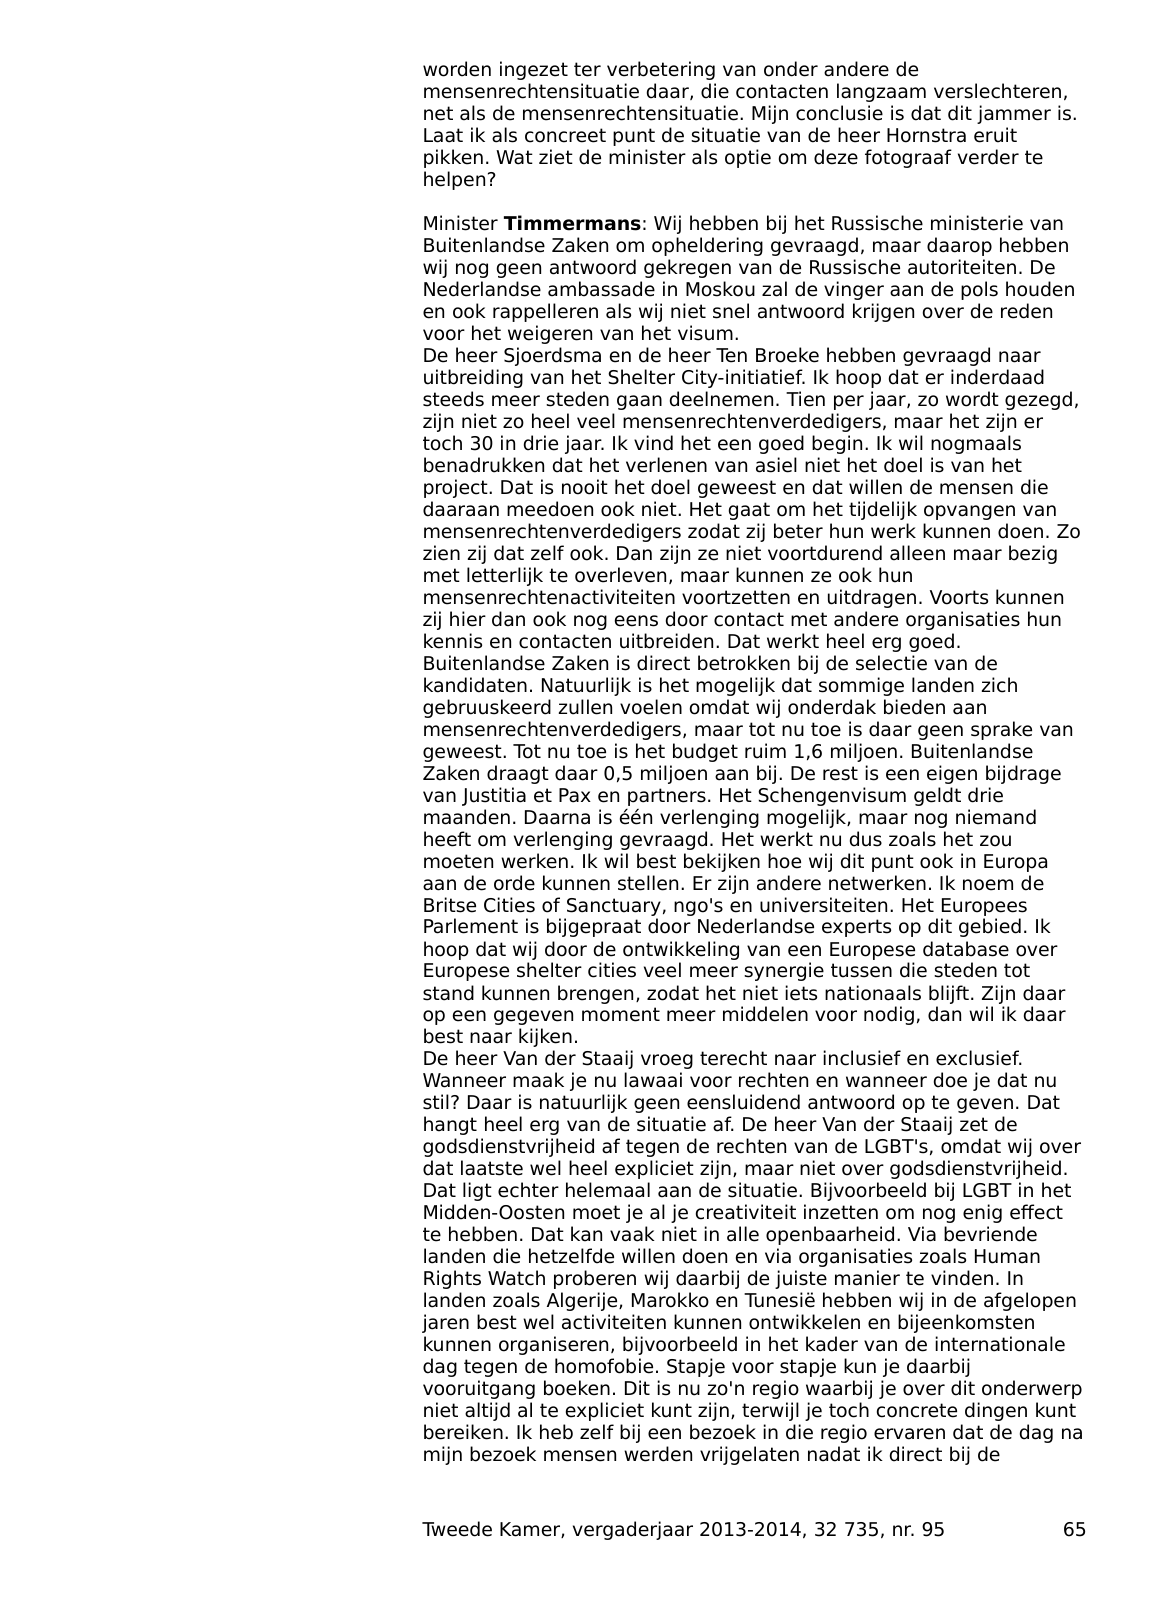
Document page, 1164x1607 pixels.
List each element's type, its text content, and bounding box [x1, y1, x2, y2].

text Minister Timmermans: Wij hebben bij het Russische ministerie van Buitenlandse Zaken om opheldering gevraagd, maar daarop hebben wij nog geen antwoord gekregen van de Russische autoriteiten. De Nederlandse ambassade in Moskou zal de vinger aan de pols houden en ook rappelleren als wij niet snel antwoord krijgen over de reden voor het weigeren van het visum. [422, 213, 1087, 345]
text De heer Van der Staaij vroeg terecht naar inclusief en exclusief. Wanneer maak je nu lawaai voor rechten en wanneer doe je dat nu stil? Daar is natuurlijk geen eensluidend antwoord op te geven. Dat hangt heel erg van de situatie af. De heer Van der Staaij zet de godsdienstvrijheid af tegen de rechten van de LGBT's, omdat wij over dat laatste wel heel expliciet zijn, maar niet over godsdienstvrijheid. Dat ligt echter helemaal aan de situatie. Bijvoorbeeld bij LGBT in het Midden-Oosten moet je al je creativiteit inzetten om nog enig effect te hebben. Dat kan vaak niet in alle openbaarheid. Via bevriende landen die hetzelfde willen doen en via organisaties zoals Human Rights Watch proberen wij daarbij de juiste manier te vinden. In landen zoals Algerije, Marokko en Tunesië hebben wij in de afgelopen jaren best wel activiteiten kunnen ontwikkelen en bijeenkomsten kunnen organiseren, bijvoorbeeld in het kader van de internationale dag tegen de homofobie. Stapje voor stapje kun je daarbij vooruitgang boeken. Dit is nu zo'n regio waarbij je over dit onderwerp niet altijd al te expliciet kunt zijn, terwijl je toch concrete dingen kunt bereiken. Ik heb zelf bij een bezoek in die regio ervaren dat de dag na mijn bezoek mensen werden vrijgelaten nadat ik direct bij de [422, 1048, 1087, 1466]
text Buitenlandse Zaken is direct betrokken bij de selectie van de kandidaten. Natuurlijk is het mogelijk dat sommige landen zich gebruuskeerd zullen voelen omdat wij onderdak bieden aan mensenrechtenverdedigers, maar tot nu toe is daar geen sprake van geweest. Tot nu toe is het budget ruim 1,6 miljoen. Buitenlandse Zaken draagt daar 0,5 miljoen aan bij. De rest is een eigen bijdrage van Justitia et Pax en partners. Het Schengenvisum geldt drie maanden. Daarna is één verlenging mogelijk, maar nog niemand heeft om verlenging gevraagd. Het werkt nu dus zoals het zou moeten werken. Ik wil best bekijken hoe wij dit punt ook in Europa aan de orde kunnen stellen. Er zijn andere netwerken. Ik noem de Britse Cities of Sanctuary, ngo's en universiteiten. Het Europees Parlement is bijgepraat door Nederlandse experts op dit gebied. Ik hoop dat wij door de ontwikkeling van een Europese database over Europese shelter cities veel meer synergie tussen die steden tot stand kunnen brengen, zodat het niet iets nationaals blijft. Zijn daar op een gegeven moment meer middelen voor nodig, dan wil ik daar best naar kijken. [422, 653, 1087, 1048]
text worden ingezet ter verbetering van onder andere de mensenrechtensituatie daar, die contacten langzaam verslechteren, net als de mensenrechtensituatie. Mijn conclusie is dat dit jammer is. Laat ik als concreet punt de situatie van de heer Hornstra eruit pikken. Wat ziet de minister als optie om deze fotograaf verder te helpen? [422, 59, 1087, 191]
text De heer Sjoerdsma en de heer Ten Broeke hebben gevraagd naar uitbreiding van het Shelter City-initiatief. Ik hoop dat er inderdaad steeds meer steden gaan deelnemen. Tien per jaar, zo wordt gezegd, zijn niet zo heel veel mensenrechtenverdedigers, maar het zijn er toch 30 in drie jaar. Ik vind het een goed begin. Ik wil nogmaals benadrukken dat het verlenen van asiel niet het doel is van het project. Dat is nooit het doel geweest en dat willen de mensen die daaraan meedoen ook niet. Het gaat om het tijdelijk opvangen van mensenrechtenverdedigers zodat zij beter hun werk kunnen doen. Zo zien zij dat zelf ook. Dan zijn ze niet voortdurend alleen maar bezig met letterlijk te overleven, maar kunnen ze ook hun mensenrechtenactiviteiten voortzetten en uitdragen. Voorts kunnen zij hier dan ook nog eens door contact met andere organisaties hun kennis en contacten uitbreiden. Dat werkt heel erg goed. [422, 345, 1087, 653]
